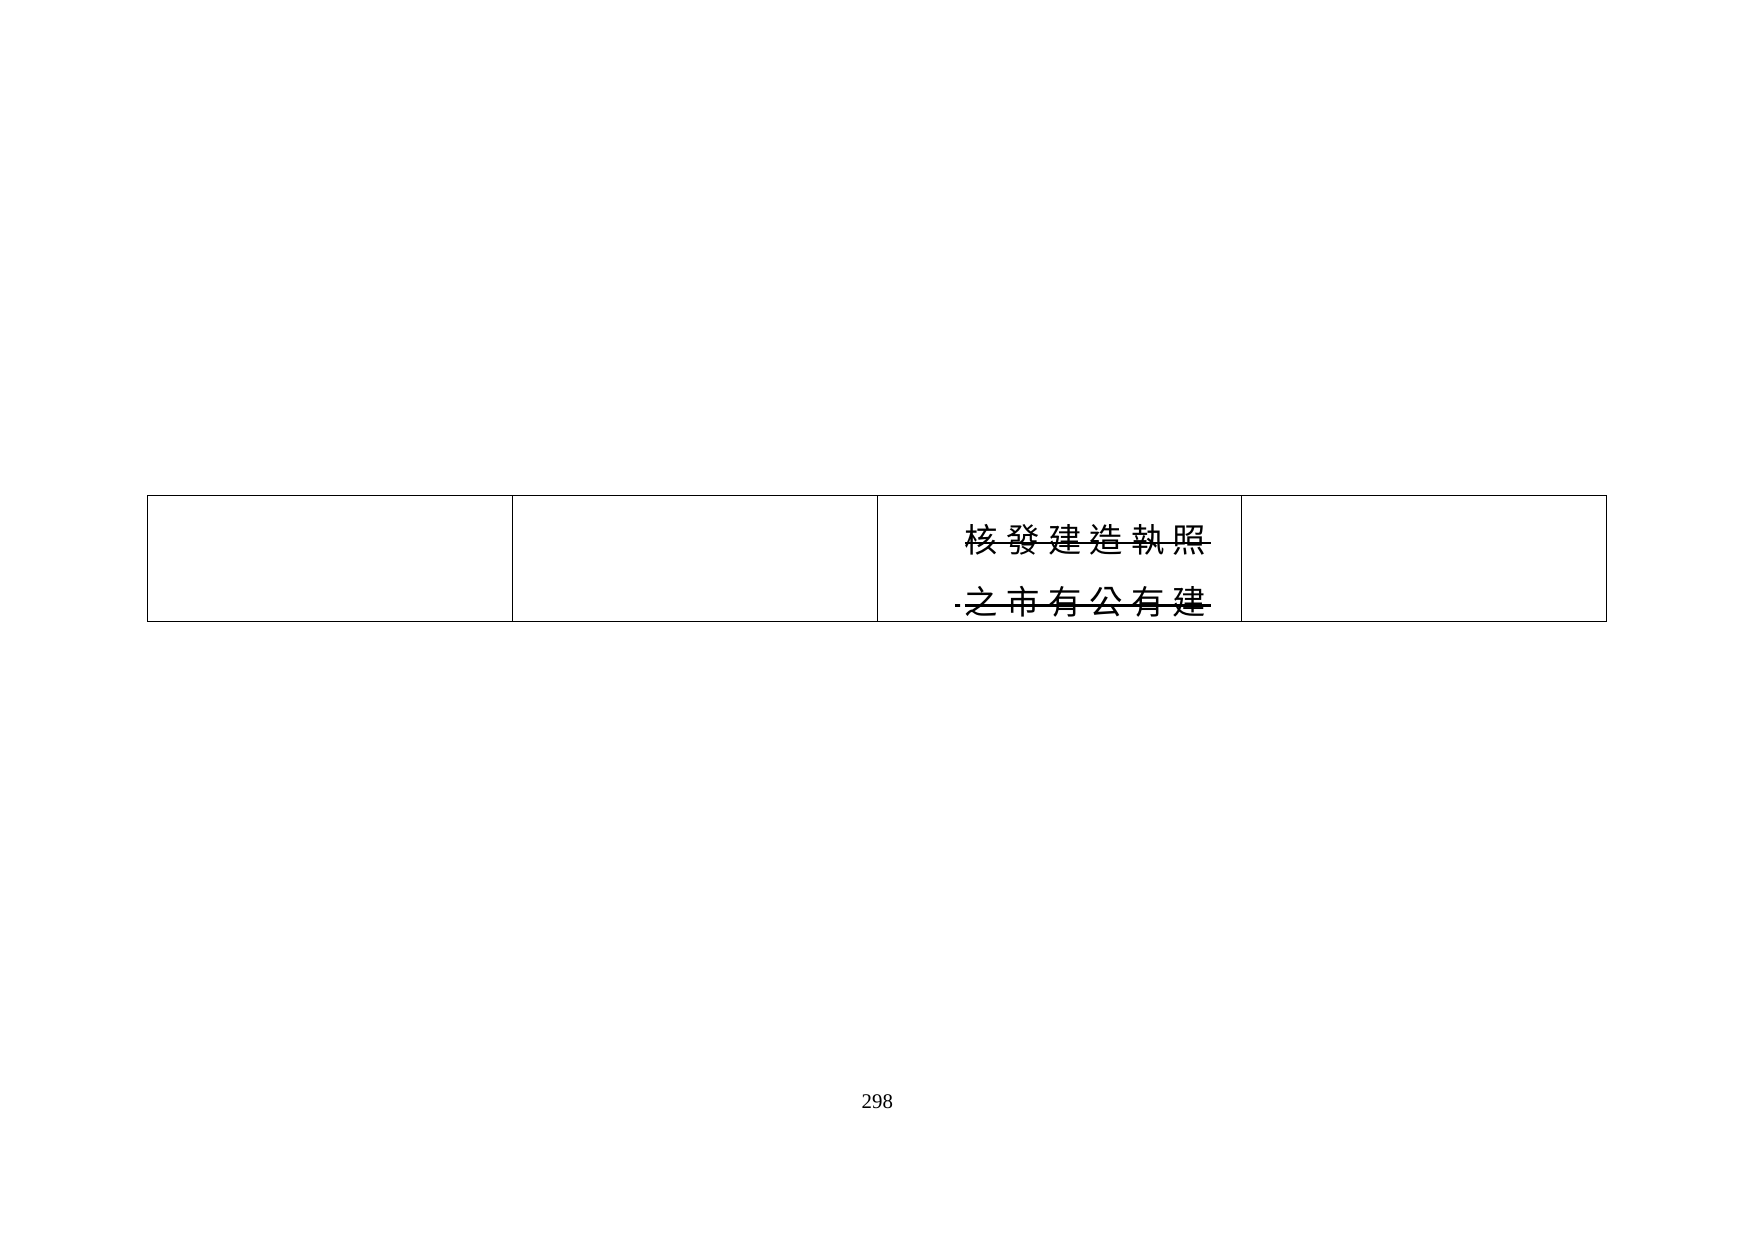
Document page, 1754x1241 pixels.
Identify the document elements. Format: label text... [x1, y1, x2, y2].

table_cell [148, 496, 512, 621]
table_cell [513, 496, 877, 621]
table_cell 核發建造執照之市有公有建 [878, 496, 1241, 621]
table_cell [1242, 496, 1606, 621]
